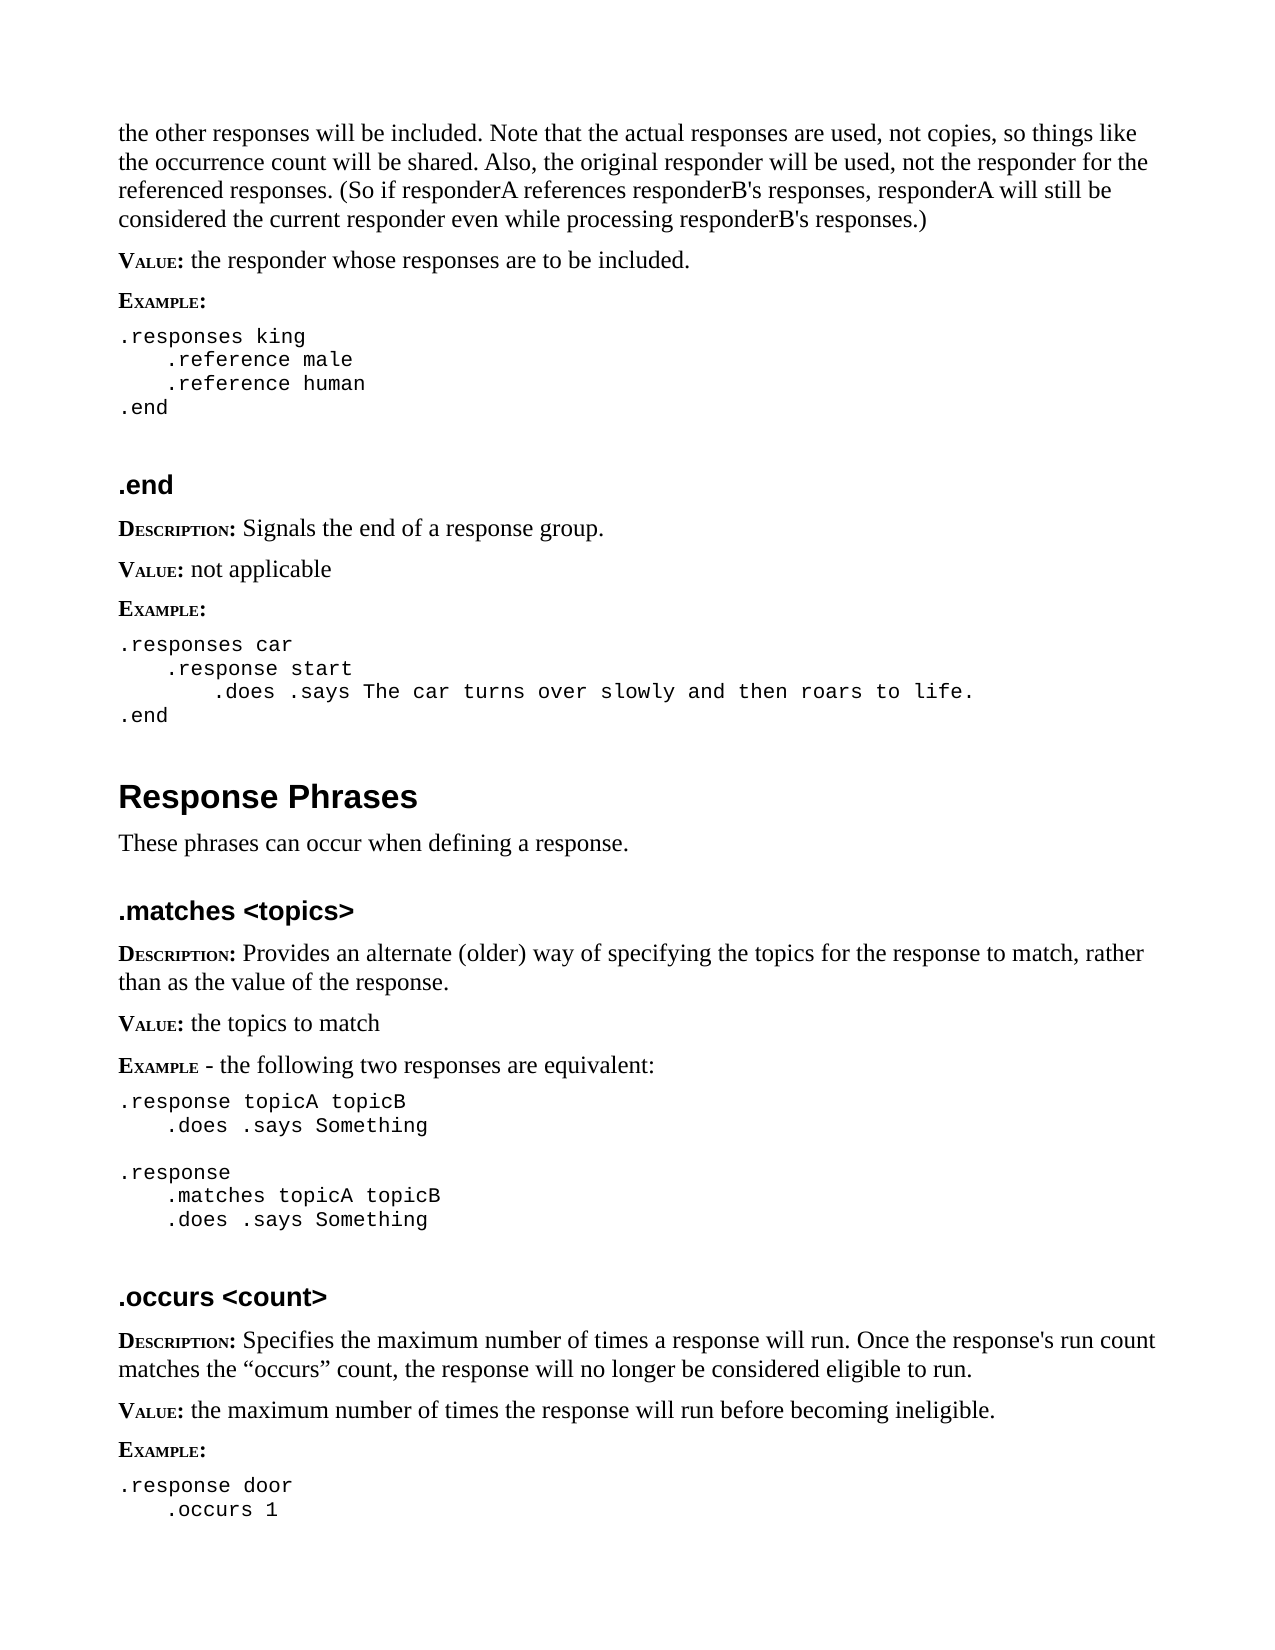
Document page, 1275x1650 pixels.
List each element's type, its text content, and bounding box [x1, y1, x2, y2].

text Value: not applicable [118, 554, 1157, 583]
text .occurs 1 [118, 1499, 1157, 1523]
text .responses king [118, 326, 1157, 349]
text .end [118, 705, 1157, 729]
text .does .says Something [118, 1209, 1157, 1233]
text .end [118, 397, 1157, 420]
text Value: the responder whose responses are to be included. [118, 246, 1157, 274]
text .does .says Something [118, 1114, 1157, 1138]
text .response start [118, 658, 1157, 681]
text Description: Specifies the maximum number of times a response will run. Once the response's run count matches the “occurs” count, the response will no longer be considered eligible to run. [118, 1325, 1157, 1383]
text .response door [118, 1475, 1157, 1499]
subtitle Response Phrases [118, 777, 1157, 816]
subtitle .end [118, 469, 1157, 500]
text .matches topicA topicB [118, 1186, 1157, 1209]
text Example: [118, 1436, 1157, 1463]
text Example - the following two responses are equivalent: [118, 1050, 1157, 1078]
text .reference male [118, 349, 1157, 373]
text Example: [118, 287, 1157, 313]
text .response [118, 1162, 1157, 1186]
text the other responses will be included. Note that the actual responses are used, not copies, so things like the occurrence count will be shared. Also, the original responder will be used, not the responder for the referenced responses. (So if responderA references responderB's responses, responderA will still be considered the current responder even while processing responderB's responses.) [118, 118, 1157, 233]
text .does .says The car turns over slowly and then roars to life. [118, 681, 1157, 705]
text Example: [118, 595, 1157, 622]
text Description: Signals the end of a response group. [118, 513, 1157, 541]
text These phrases can occur when defining a response. [118, 828, 1157, 857]
text Value: the maximum number of times the response will run before becoming ineligible. [118, 1395, 1157, 1424]
subtitle .occurs <count> [118, 1281, 1157, 1313]
text .response topicA topicB [118, 1091, 1157, 1114]
text .reference human [118, 373, 1157, 397]
text Description: Provides an alternate (older) way of specifying the topics for the response to match, rather than as the value of the response. [118, 938, 1157, 996]
text Value: the topics to match [118, 1008, 1157, 1037]
subtitle .matches <topics> [118, 895, 1157, 926]
text .responses car [118, 634, 1157, 658]
